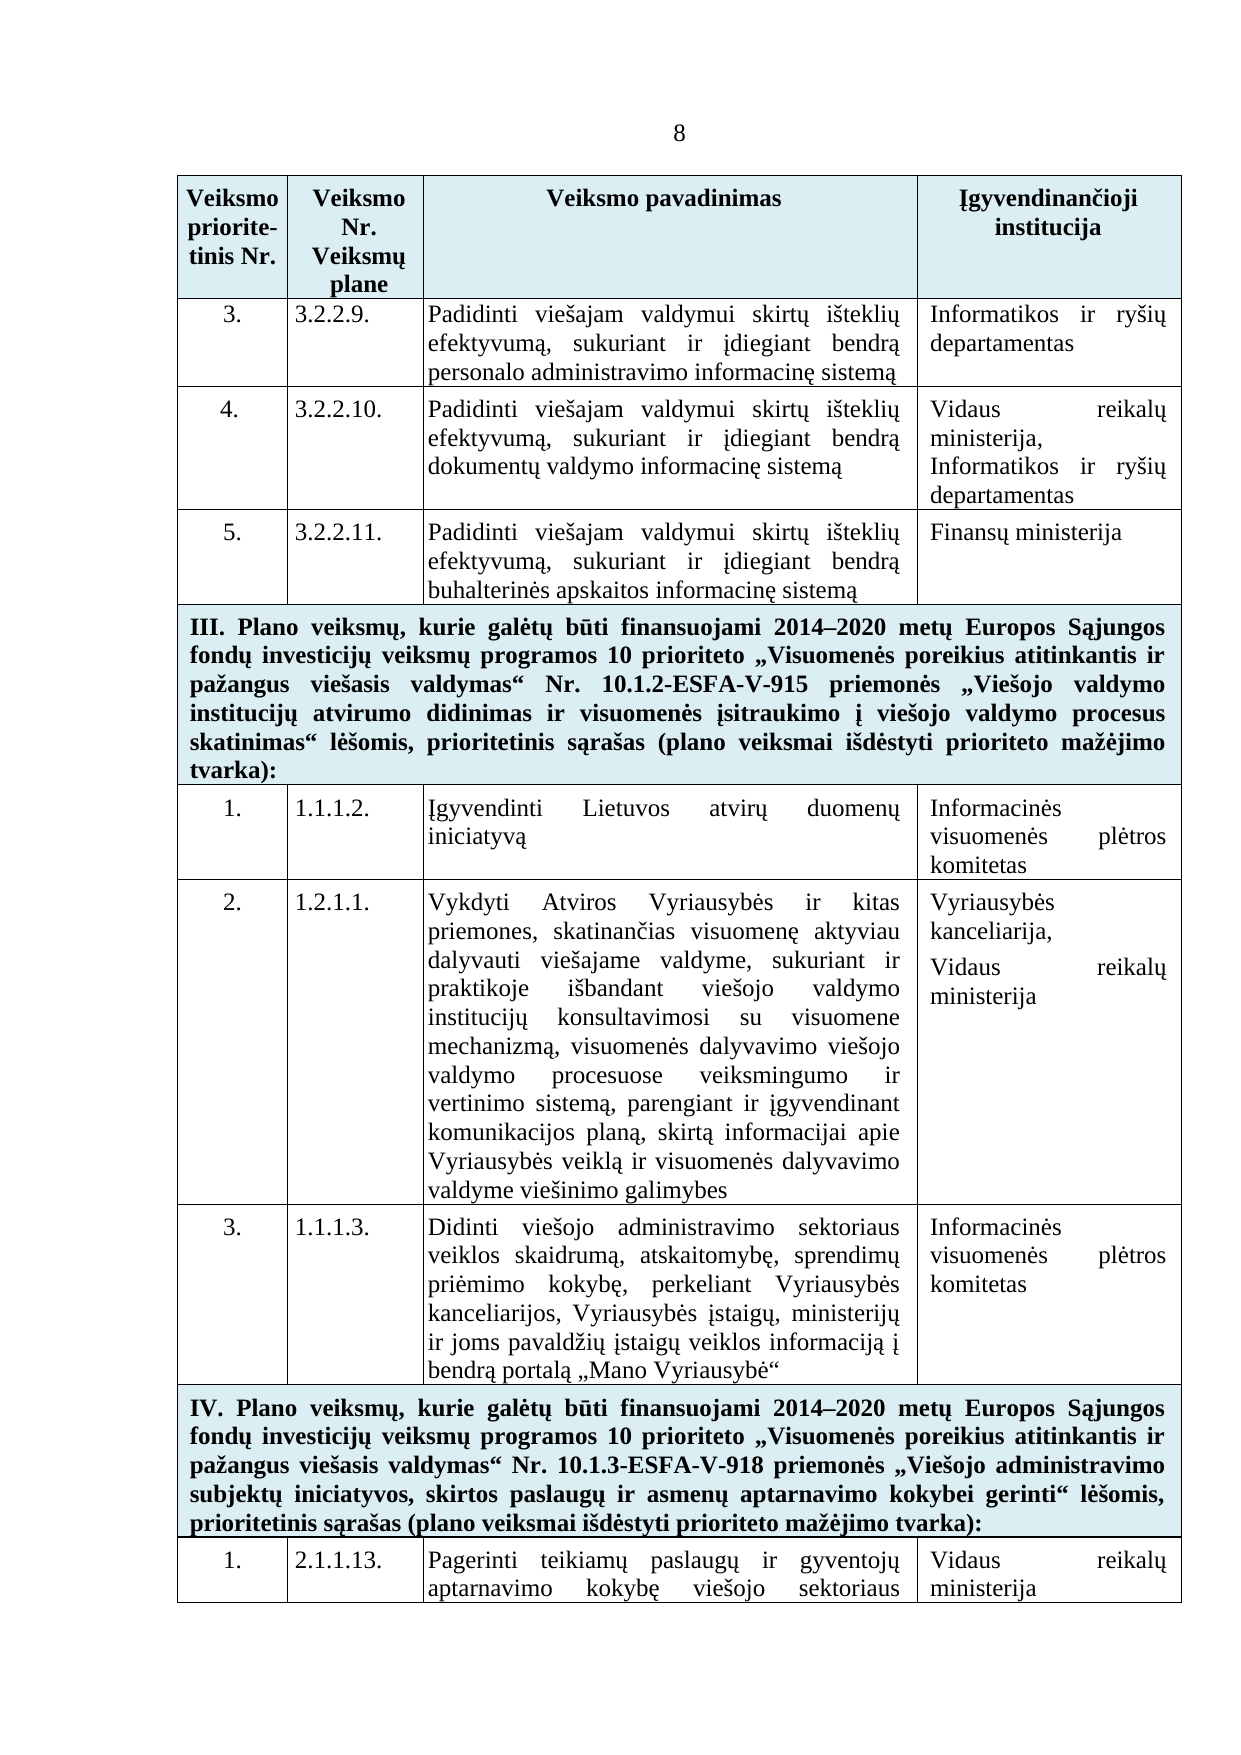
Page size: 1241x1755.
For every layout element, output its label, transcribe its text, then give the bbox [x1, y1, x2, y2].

table_cell Informatikos ir ryšių departamentas [918, 299, 1181, 386]
table_cell 1.2.1.1. [288, 880, 423, 1203]
table_cell 2.1.1.13. [288, 1538, 423, 1602]
table_cell Įgyvendinti Lietuvos atvirų duomenų iniciatyvą [424, 785, 917, 879]
table_cell Didinti viešojo administravimo sektoriaus veiklos skaidrumą, atskaitomybę, sprendimų priėmimo kokybę, perkeliant Vyriausybės kanceliarijos, Vyriausybės įstaigų, ministerijų ir joms pavaldžių įstaigų veiklos informaciją į bendrą portalą „Mano Vyriausybė“ [424, 1205, 917, 1384]
table_cell Informacinės visuomenės plėtros komitetas [918, 1205, 1181, 1384]
table_cell 3.2.2.11. [288, 510, 423, 603]
table_cell 3.2.2.9. [288, 299, 423, 386]
table_cell Vidaus reikalų ministerija, Informatikos ir ryšių departamentas [918, 387, 1181, 509]
table_cell Vykdyti Atviros Vyriausybės ir kitas priemones, skatinančias visuomenę aktyviau dalyvauti viešajame valdyme, sukuriant ir praktikoje išbandant viešojo valdymo institucijų konsultavimosi su visuomene mechanizmą, visuomenės dalyvavimo viešojo valdymo procesuose veiksmingumo ir vertinimo sistemą, parengiant ir įgyvendinant komunikacijos planą, skirtą informacijai apie Vyriausybės veiklą ir visuomenės dalyvavimo valdyme viešinimo galimybes [424, 880, 917, 1203]
table_cell Vidaus reikalų ministerija [918, 1538, 1181, 1602]
table_header Veiksmo priorite-tinis Nr. [178, 176, 287, 298]
table_header Veiksmo Nr. Veiksmų plane [288, 176, 423, 298]
table_cell IV. Plano veiksmų, kurie galėtų būti finansuojami 2014–2020 metų Europos Sąjungos fondų investicijų veiksmų programos 10 prioriteto „Visuomenės poreikius atitinkantis ir pažangus viešasis valdymas“ Nr. 10.1.3-ESFA-V-918 priemonės „Viešojo administravimo subjektų iniciatyvos, skirtos paslaugų ir asmenų aptarnavimo kokybei gerinti“ lėšomis, prioritetinis sąrašas (plano veiksmai išdėstyti prioriteto mažėjimo tvarka): [178, 1385, 1181, 1536]
table_cell Padidinti viešajam valdymui skirtų išteklių efektyvumą, sukuriant ir įdiegiant bendrą personalo administravimo informacinę sistemą [424, 299, 917, 386]
table_cell Padidinti viešajam valdymui skirtų išteklių efektyvumą, sukuriant ir įdiegiant bendrą buhalterinės apskaitos informacinę sistemą [424, 510, 917, 603]
table_cell 3. [178, 299, 287, 386]
table_cell Padidinti viešajam valdymui skirtų išteklių efektyvumą, sukuriant ir įdiegiant bendrą dokumentų valdymo informacinę sistemą [424, 387, 917, 509]
table_cell Finansų ministerija [918, 510, 1181, 603]
table_cell 3.2.2.10. [288, 387, 423, 509]
table_cell 1. [178, 1538, 287, 1602]
table_cell 1.1.1.2. [288, 785, 423, 879]
table_cell Pagerinti teikiamų paslaugų ir gyventojų aptarnavimo kokybę viešojo sektoriaus [424, 1538, 917, 1602]
table_cell 1. [178, 785, 287, 879]
table_cell 2. [178, 880, 287, 1203]
table_header Veiksmo pavadinimas [424, 176, 917, 298]
table_header Įgyvendinančioji institucija [918, 176, 1181, 298]
table_cell 1.1.1.3. [288, 1205, 423, 1384]
table_cell 5. [178, 510, 287, 603]
table_cell 3. [178, 1205, 287, 1384]
table_cell Vyriausybės kanceliarija, Vidaus reikalų ministerija [918, 880, 1181, 1203]
table_cell III. Plano veiksmų, kurie galėtų būti finansuojami 2014–2020 metų Europos Sąjungos fondų investicijų veiksmų programos 10 prioriteto „Visuomenės poreikius atitinkantis ir pažangus viešasis valdymas“ Nr. 10.1.2-ESFA-V-915 priemonės „Viešojo valdymo institucijų atvirumo didinimas ir visuomenės įsitraukimo į viešojo valdymo procesus skatinimas“ lėšomis, prioritetinis sąrašas (plano veiksmai išdėstyti prioriteto mažėjimo tvarka): [178, 605, 1181, 784]
table_cell Informacinės visuomenės plėtros komitetas [918, 785, 1181, 879]
table_cell 4. [178, 387, 287, 509]
